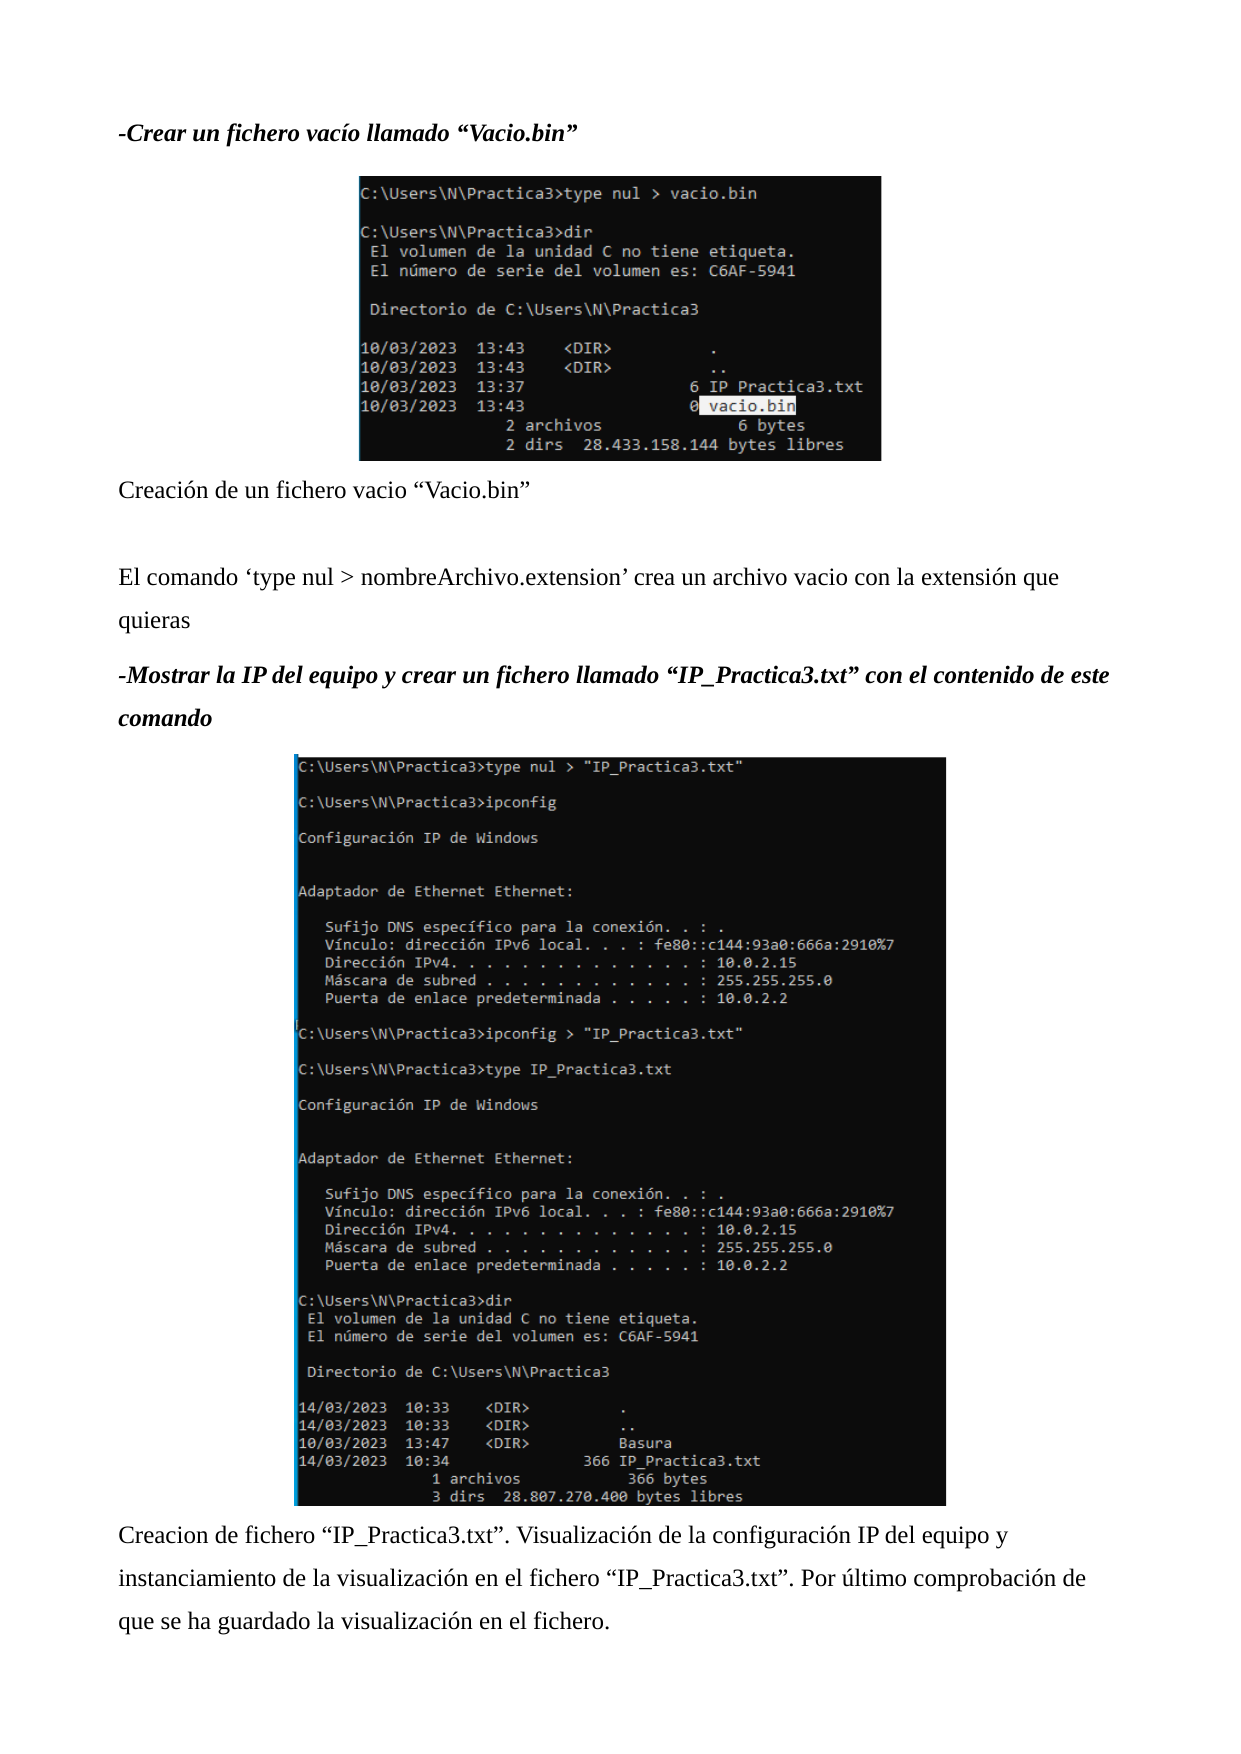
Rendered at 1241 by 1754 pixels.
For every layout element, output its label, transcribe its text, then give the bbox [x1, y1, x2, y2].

text Creación de un fichero vacio “Vacio.bin” [118, 461, 1122, 504]
subtitle -Crear un fichero vacío llamado “Vacio.bin” [118, 118, 1122, 147]
subtitle -Mostrar la IP del equipo y crear un fichero llamado “IP_Practica3.txt” con el contenido de este comando [118, 660, 1122, 732]
picture [358, 176, 882, 461]
text El comando ‘type nul > nombreArchivo.extension’ crea un archivo vacio con la extensión que quieras [118, 562, 1122, 633]
picture [294, 754, 947, 1506]
text Creacion de fichero “IP_Practica3.txt”. Visualización de la configuración IP del equipo y instanciamiento de la visualización en el fichero “IP_Practica3.txt”. Por último comprobación de que se ha guardado la visualización en el fichero. [118, 1506, 1122, 1635]
